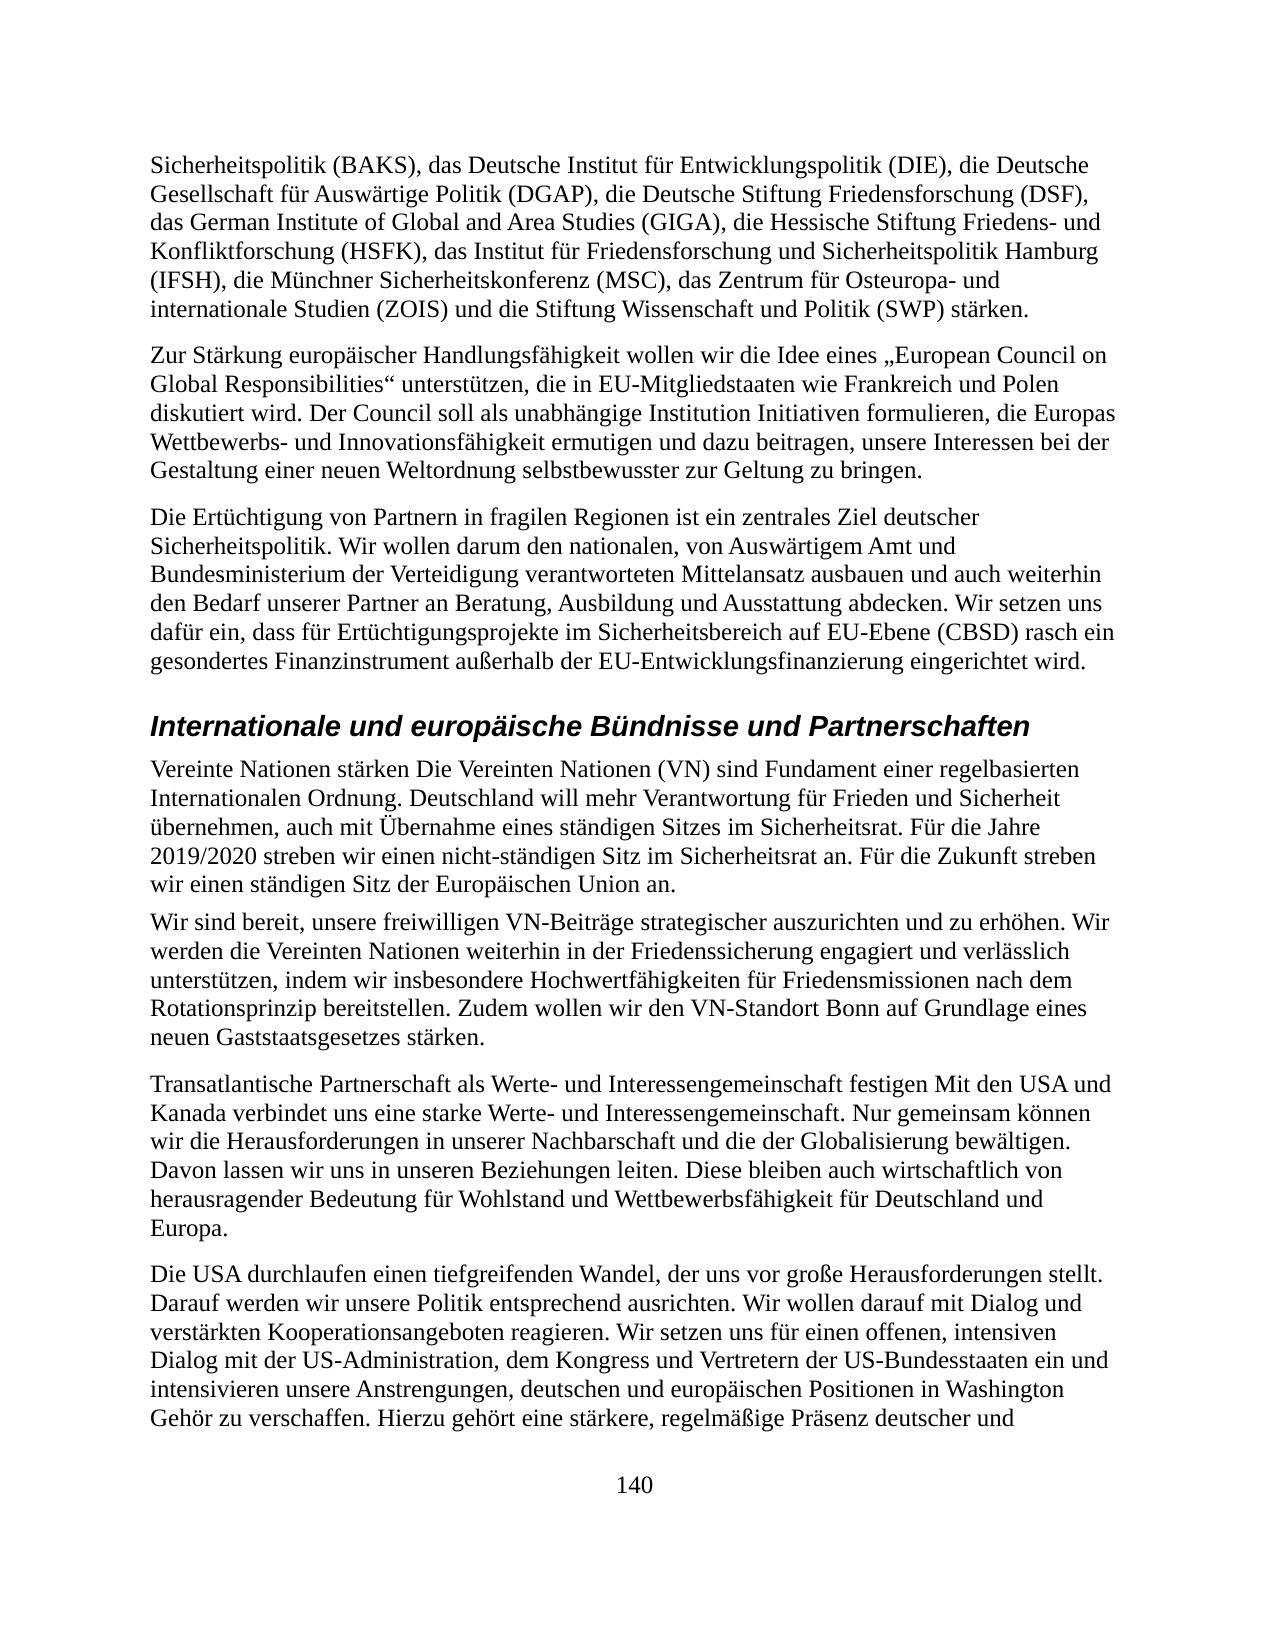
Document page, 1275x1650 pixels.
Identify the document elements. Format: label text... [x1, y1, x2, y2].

subtitle Internationale und europäische Bündnisse und Partnerschaften [150, 708, 1125, 742]
text Wir sind bereit, unsere freiwilligen VN-Beiträge strategischer auszurichten und zu erhöhen. Wir werden die Vereinten Nationen weiterhin in der Friedenssicherung engagiert und verlässlich unterstützen, indem wir insbesondere Hochwertfähigkeiten für Friedensmissionen nach dem Rotationsprinzip bereitstellen. Zudem wollen wir den VN-Standort Bonn auf Grundlage eines neuen Gaststaatsgesetzes stärken. [150, 907, 1125, 1051]
text Transatlantische Partnerschaft als Werte- und Interessengemeinschaft festigen Mit den USA und Kanada verbindet uns eine starke Werte- und Interessengemeinschaft. Nur gemeinsam können wir die Herausforderungen in unserer Nachbarschaft und die der Globalisierung bewältigen. Davon lassen wir uns in unseren Beziehungen leiten. Diese bleiben auch wirtschaftlich von herausragender Bedeutung für Wohlstand und Wettbewerbsfähigkeit für Deutschland und Europa. [150, 1069, 1125, 1241]
text Die Ertüchtigung von Partnern in fragilen Regionen ist ein zentrales Ziel deutscher Sicherheitspolitik. Wir wollen darum den nationalen, von Auswärtigem Amt und Bundesministerium der Verteidigung verantworteten Mittelansatz ausbauen und auch weiterhin den Bedarf unserer Partner an Beratung, Ausbildung und Ausstattung abdecken. Wir setzen uns dafür ein, dass für Ertüchtigungsprojekte im Sicherheitsbereich auf EU-Ebene (CBSD) rasch ein gesondertes Finanzinstrument außerhalb der EU-Entwicklungsfinanzierung eingerichtet wird. [150, 502, 1125, 674]
text Zur Stärkung europäischer Handlungsfähigkeit wollen wir die Idee eines „European Council on Global Responsibilities“ unterstützen, die in EU-Mitgliedstaaten wie Frankreich und Polen diskutiert wird. Der Council soll als unabhängige Institution Initiativen formulieren, die Europas Wettbewerbs- und Innovationsfähigkeit ermutigen und dazu beitragen, unsere Interessen bei der Gestaltung einer neuen Weltordnung selbstbewusster zur Geltung zu bringen. [150, 340, 1125, 484]
text Die USA durchlaufen einen tiefgreifenden Wandel, der uns vor große Herausforderungen stellt. Darauf werden wir unsere Politik entsprechend ausrichten. Wir wollen darauf mit Dialog und verstärkten Kooperationsangeboten reagieren. Wir setzen uns für einen offenen, intensiven Dialog mit der US-Administration, dem Kongress und Vertretern der US-Bundesstaaten ein und intensivieren unsere Anstrengungen, deutschen und europäischen Positionen in Washington Gehör zu verschaffen. Hierzu gehört eine stärkere, regelmäßige Präsenz deutscher und [150, 1259, 1125, 1432]
text Vereinte Nationen stärken Die Vereinten Nationen (VN) sind Fundament einer regelbasierten Internationalen Ordnung. Deutschland will mehr Verantwortung für Frieden und Sicherheit übernehmen, auch mit Übernahme eines ständigen Sitzes im Sicherheitsrat. Für die Jahre 2019/2020 streben wir einen nicht-ständigen Sitz im Sicherheitsrat an. Für die Zukunft streben wir einen ständigen Sitz der Europäischen Union an. [150, 754, 1125, 898]
text Sicherheitspolitik (BAKS), das Deutsche Institut für Entwicklungspolitik (DIE), die Deutsche Gesellschaft für Auswärtige Politik (DGAP), die Deutsche Stiftung Friedensforschung (DSF), das German Institute of Global and Area Studies (GIGA), die Hessische Stiftung Friedens- und Konfliktforschung (HSFK), das Institut für Friedensforschung und Sicherheitspolitik Hamburg (IFSH), die Münchner Sicherheitskonferenz (MSC), das Zentrum für Osteuropa- und internationale Studien (ZOIS) und die Stiftung Wissenschaft und Politik (SWP) stärken. [150, 150, 1125, 322]
